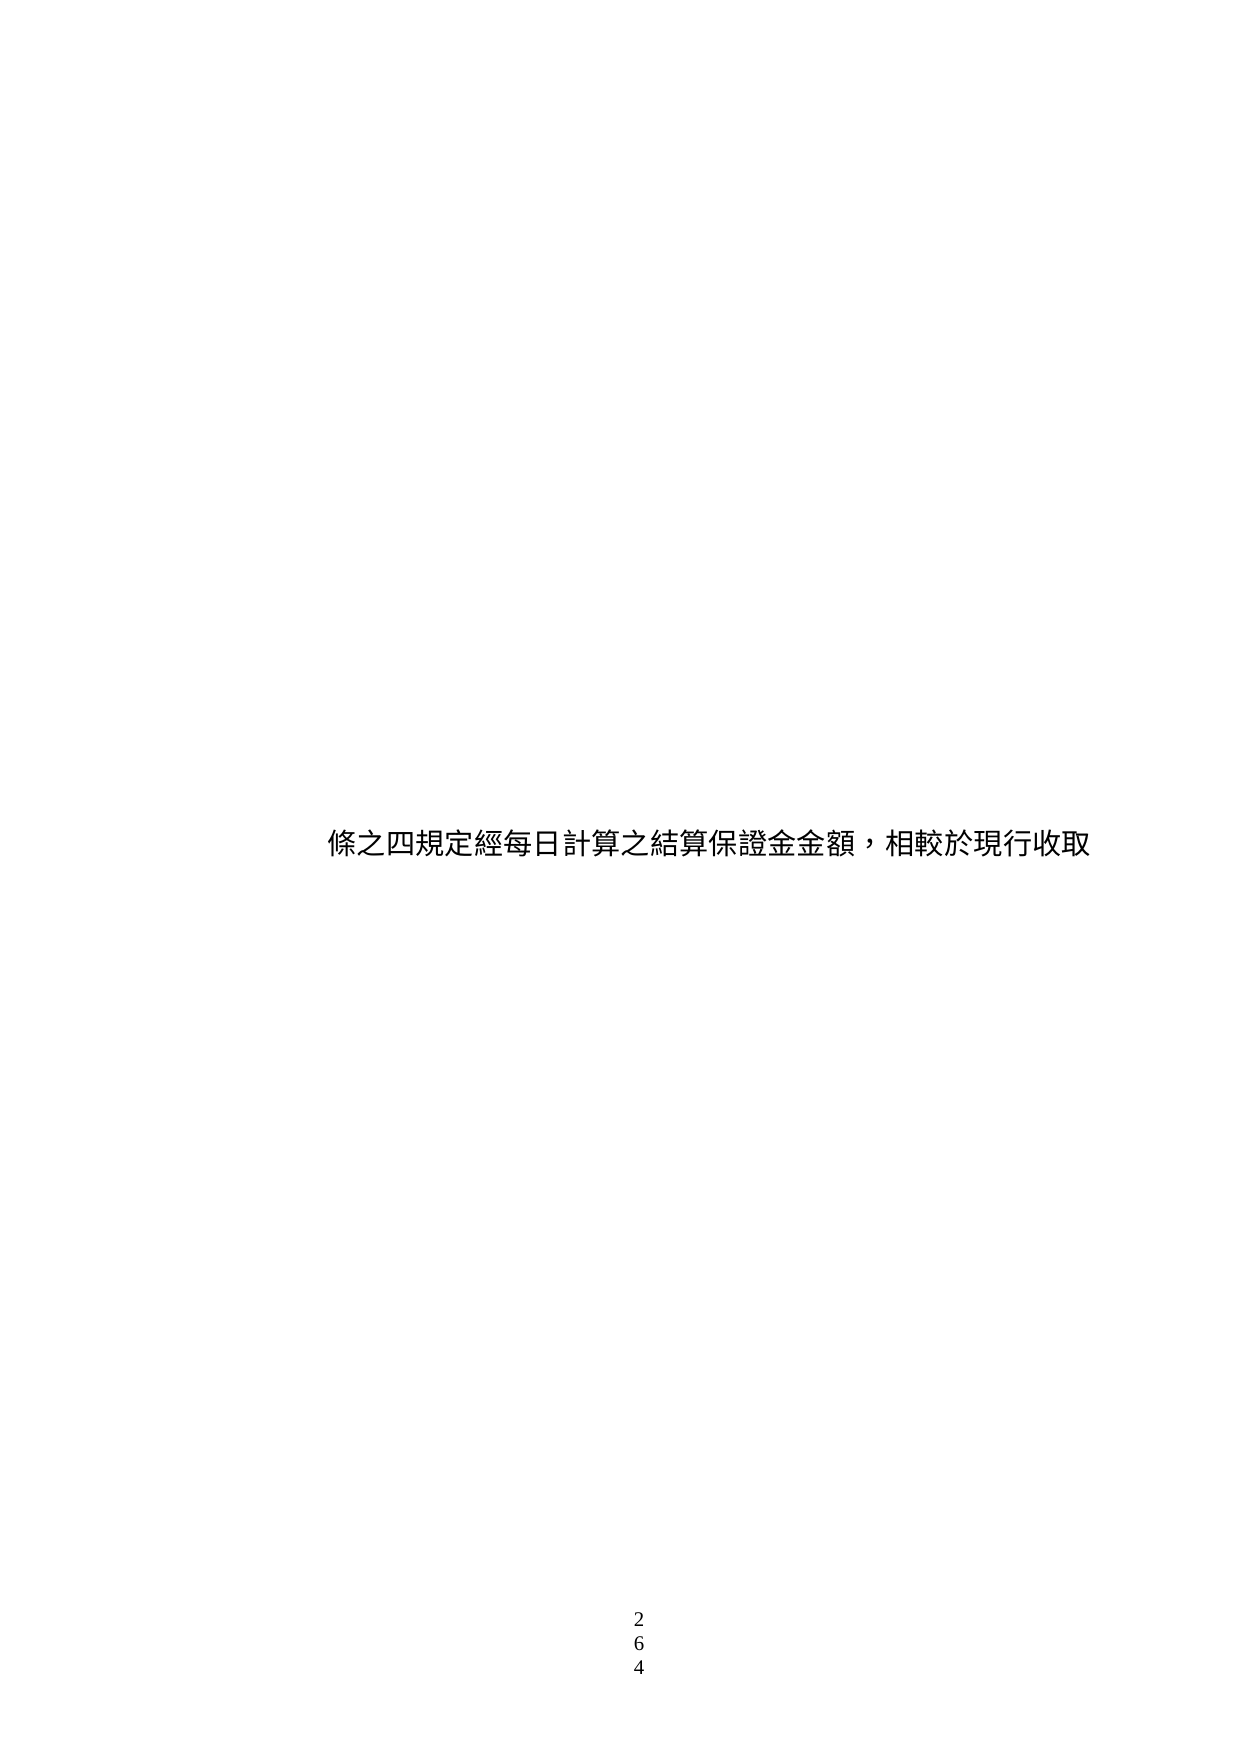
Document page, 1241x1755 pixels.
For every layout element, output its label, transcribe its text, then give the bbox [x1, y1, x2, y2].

text 條之四規定經每日計算之結算保證金金額，相較於現行收取 [177, 816, 1093, 864]
